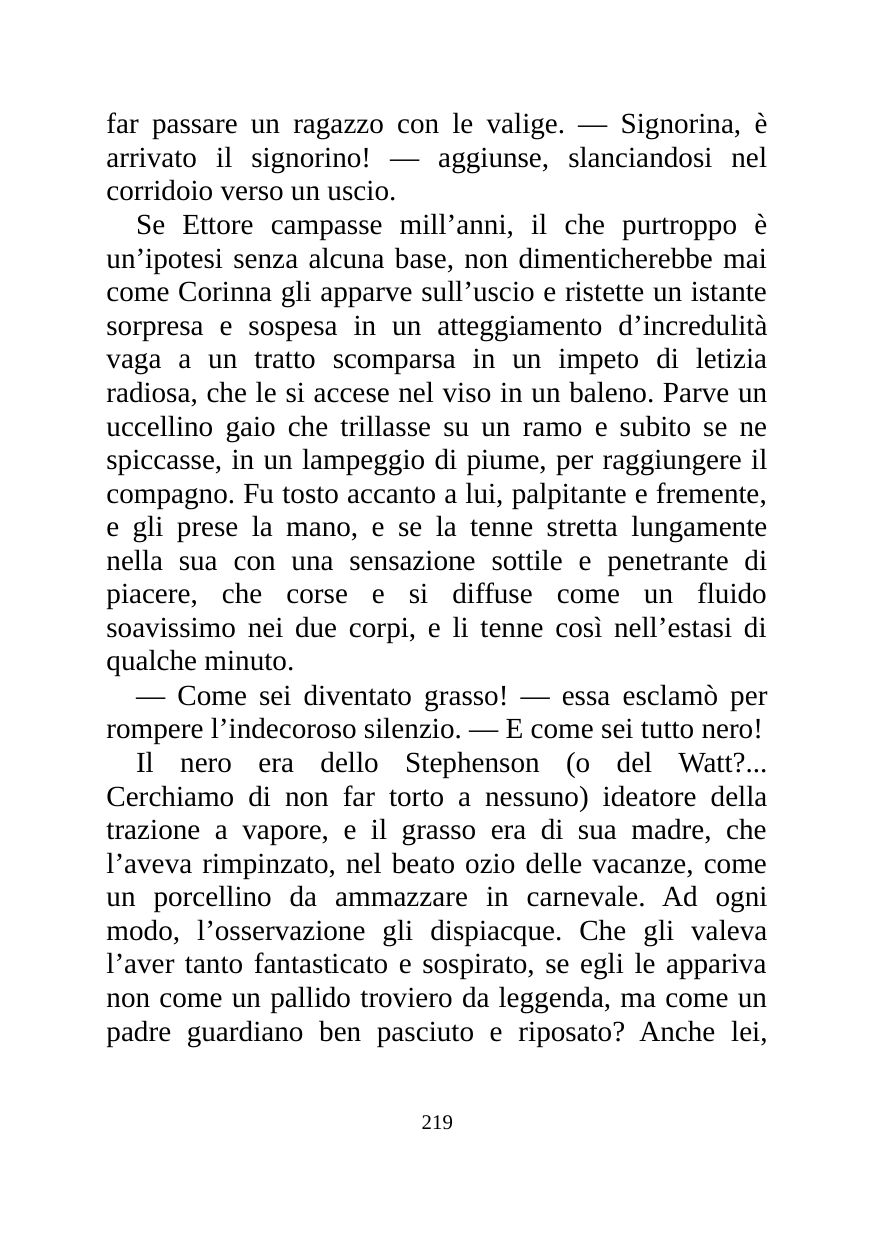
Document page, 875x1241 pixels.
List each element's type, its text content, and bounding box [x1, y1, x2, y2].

text far passare un ragazzo con le valige. — Signorina, è arrivato il signorino! — aggiunse, slanciandosi nel corridoio verso un uscio. [106, 106, 768, 207]
text Se Ettore campasse mill’anni, il che purtroppo è un’ipotesi senza alcuna base, non dimenticherebbe mai come Corinna gli apparve sull’uscio e ristette un istante sorpresa e sospesa in un atteggiamento d’incredulità vaga a un tratto scomparsa in un impeto di letizia radiosa, che le si accese nel viso in un baleno. Parve un uccellino gaio che trillasse su un ramo e subito se ne spiccasse, in un lampeggio di piume, per raggiungere il compagno. Fu tosto accanto a lui, palpitante e fremente, e gli prese la mano, e se la tenne stretta lungamente nella sua con una sensazione sottile e penetrante di piacere, che corse e si diffuse come un fluido soavissimo nei due corpi, e li tenne così nell’estasi di qualche minuto. [106, 207, 768, 677]
text Il nero era dello Stephenson (o del Watt?... Cerchiamo di non far torto a nessuno) ideatore della trazione a vapore, e il grasso era di sua madre, che l’aveva rimpinzato, nel beato ozio delle vacanze, come un porcellino da ammazzare in carnevale. Ad ogni modo, l’osservazione gli dispiacque. Che gli valeva l’aver tanto fantasticato e sospirato, se egli le appariva non come un pallido troviero da leggenda, ma come un padre guardiano ben pasciuto e riposato? Anche lei, [106, 745, 768, 1047]
text — Come sei diventato grasso! — essa esclamò per rompere l’indecoroso silenzio. — E come sei tutto nero! [106, 678, 768, 745]
